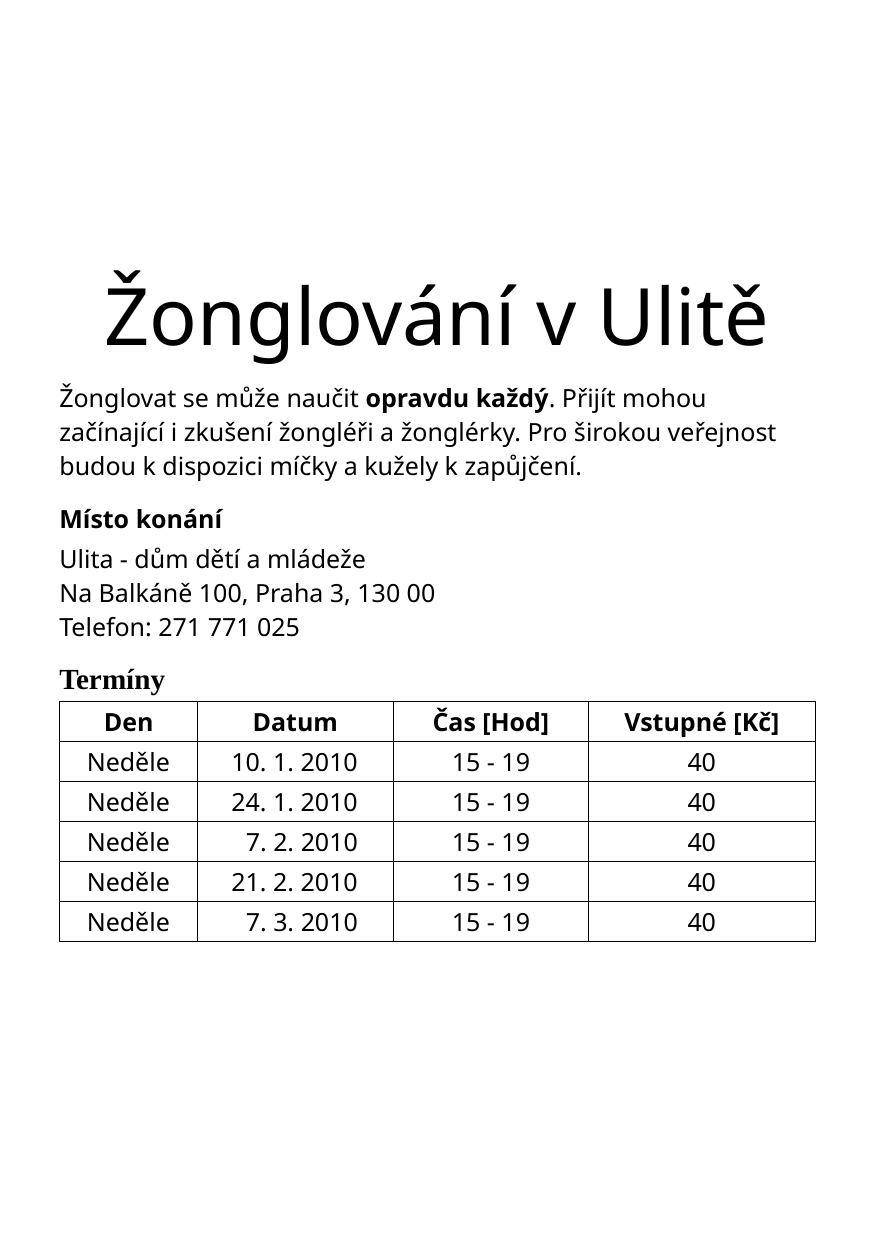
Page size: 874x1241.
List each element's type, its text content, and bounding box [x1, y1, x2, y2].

table_cell Neděle [60, 902, 197, 941]
table_cell Neděle [60, 782, 197, 821]
table_cell 15 - 19 [394, 902, 588, 941]
table_cell 40 [589, 862, 815, 901]
table_cell 15 - 19 [394, 742, 588, 781]
table_cell 15 - 19 [394, 782, 588, 821]
text Ulita - dům dětí a mládeže Na Balkáně 100, Praha 3, 130 00 Telefon: 271 771 025 [59, 541, 815, 643]
table_header Den [60, 702, 197, 741]
table_header [59, 981, 437, 1151]
table_cell 40 [589, 782, 815, 821]
subtitle Termíny [59, 662, 815, 696]
table_cell 15 - 19 [394, 862, 588, 901]
table_cell 40 [589, 902, 815, 941]
table_header Vstupné [Kč] [589, 702, 815, 741]
table_cell 40 [589, 742, 815, 781]
table_cell 7. 2. 2010 [198, 822, 393, 861]
table_cell 7. 3. 2010 [198, 902, 393, 941]
table_cell 40 [589, 822, 815, 861]
table_header [59, 59, 311, 235]
table_cell 10. 1. 2010 [198, 742, 393, 781]
table_cell Neděle [60, 822, 197, 861]
subtitle Žonglování v Ulitě [59, 260, 815, 368]
table_header [311, 59, 563, 235]
subtitle Místo konání [59, 501, 815, 535]
table_header [563, 59, 815, 235]
table_cell 15 - 19 [394, 822, 588, 861]
table_header Datum [198, 702, 393, 741]
table_cell 21. 2. 2010 [198, 862, 393, 901]
table_cell Neděle [60, 862, 197, 901]
table_header Čas [Hod] [394, 702, 588, 741]
table_cell Neděle [60, 742, 197, 781]
table_header [437, 981, 815, 1151]
table_cell 24. 1. 2010 [198, 782, 393, 821]
text Žonglovat se může naučit opravdu každý. Přijít mohou začínající i zkušení žongléři a žonglérky. Pro širokou veřejnost budou k dispozici míčky a kužely k zapůjčení. [59, 381, 815, 483]
